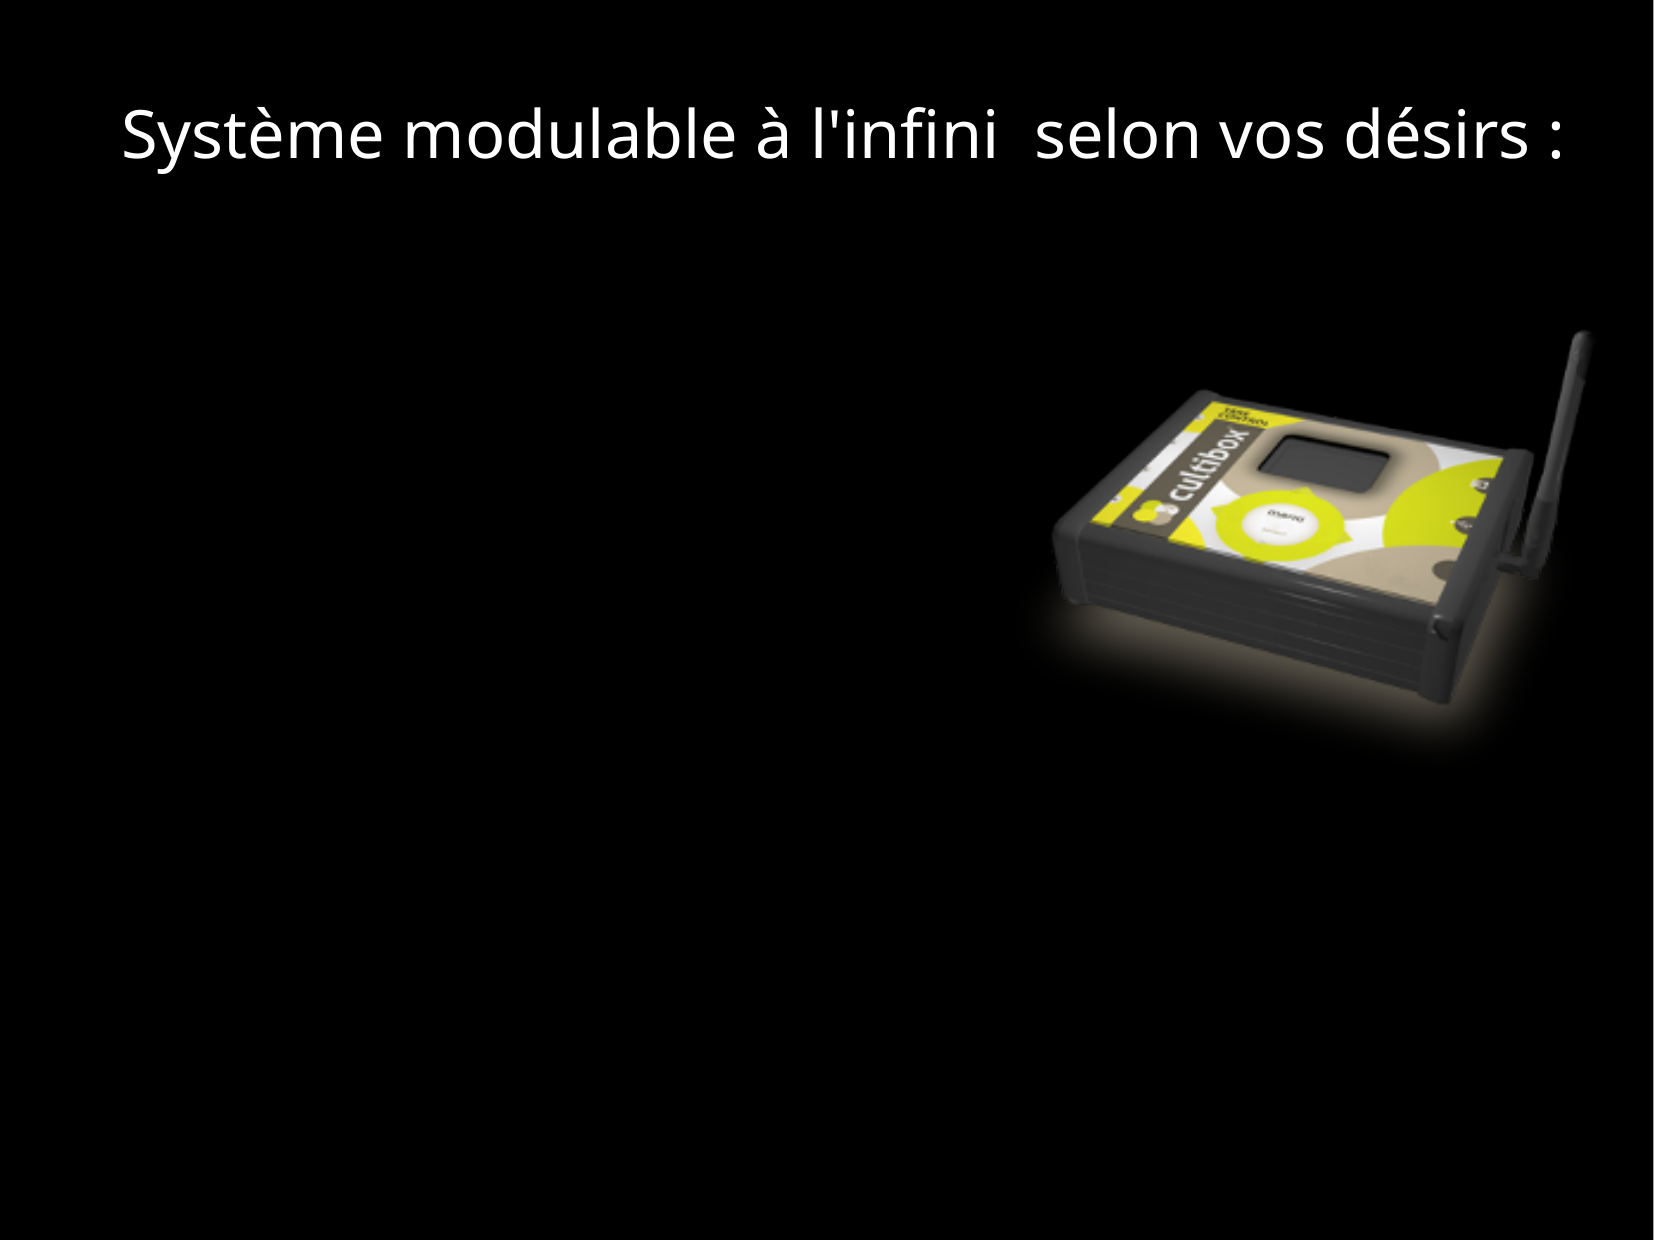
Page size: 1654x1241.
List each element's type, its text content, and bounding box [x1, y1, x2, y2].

title Système modulable à l'infini selon vos désirs : [70, 29, 1619, 237]
picture [1003, 330, 1596, 780]
